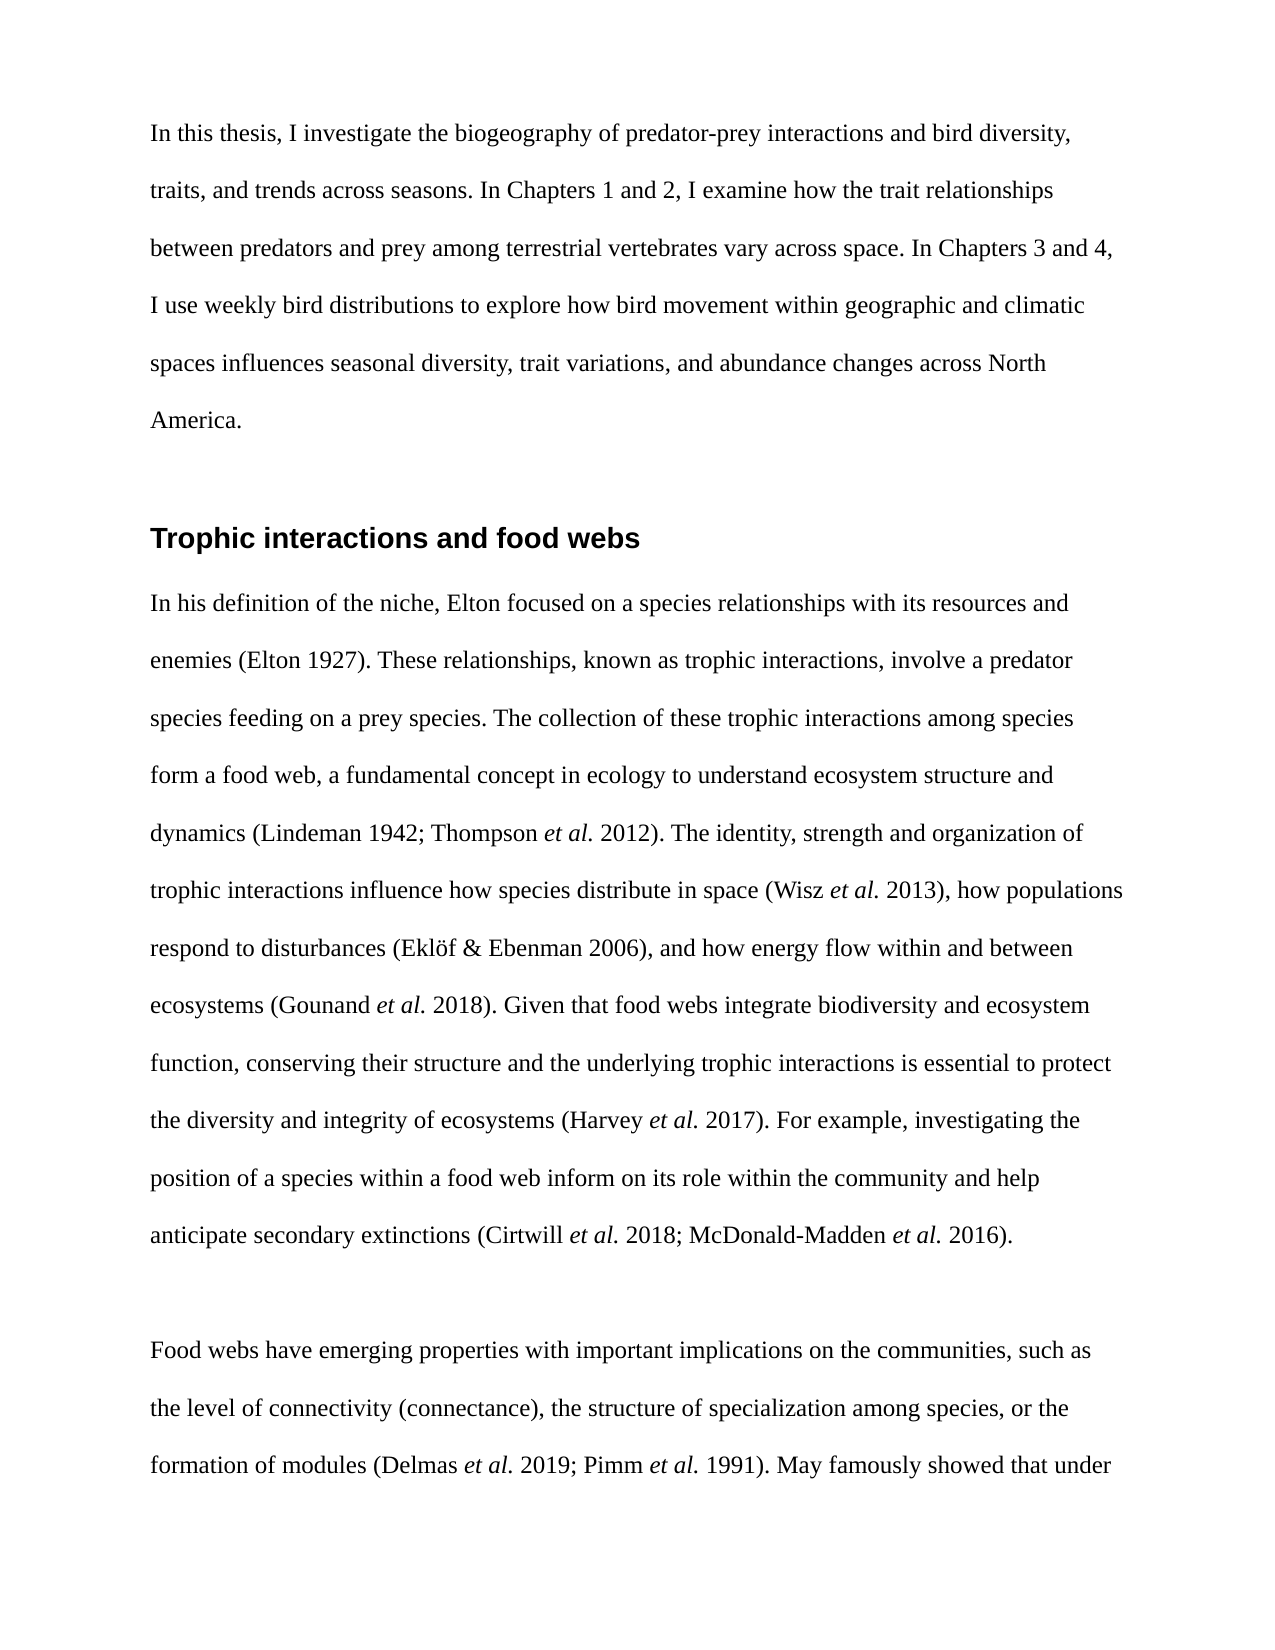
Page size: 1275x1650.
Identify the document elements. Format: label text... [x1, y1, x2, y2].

text In this thesis, I investigate the biogeography of predator-prey interactions and bird diversity, traits, and trends across seasons. In Chapters 1 and 2, I examine how the trait relationships between predators and prey among terrestrial vertebrates vary across space. In Chapters 3 and 4, I use weekly bird distributions to explore how bird movement within geographic and climatic spaces influences seasonal diversity, trait variations, and abundance changes across North America. [150, 118, 1125, 434]
text Food webs have emerging properties with important implications on the communities, such as the level of connectivity (connectance), the structure of specialization among species, or the formation of modules (Delmas et al. 2019; Pimm et al. 1991). May famously showed that under [150, 1335, 1125, 1479]
subtitle Trophic interactions and food webs [150, 521, 1125, 554]
text In his definition of the niche, Elton focused on a species relationships with its resources and enemies (Elton 1927). These relationships, known as trophic interactions, involve a predator species feeding on a prey species. The collection of these trophic interactions among species form a food web, a fundamental concept in ecology to understand ecosystem structure and dynamics (Lindeman 1942; Thompson et al. 2012). The identity, strength and organization of trophic interactions influence how species distribute in space (Wisz et al. 2013), how populations respond to disturbances (Eklöf & Ebenman 2006), and how energy flow within and between ecosystems (Gounand et al. 2018). Given that food webs integrate biodiversity and ecosystem function, conserving their structure and the underlying trophic interactions is essential to protect the diversity and integrity of ecosystems (Harvey et al. 2017). For example, investigating the position of a species within a food web inform on its role within the community and help anticipate secondary extinctions (Cirtwill et al. 2018; McDonald-Madden et al. 2016). [150, 588, 1125, 1249]
